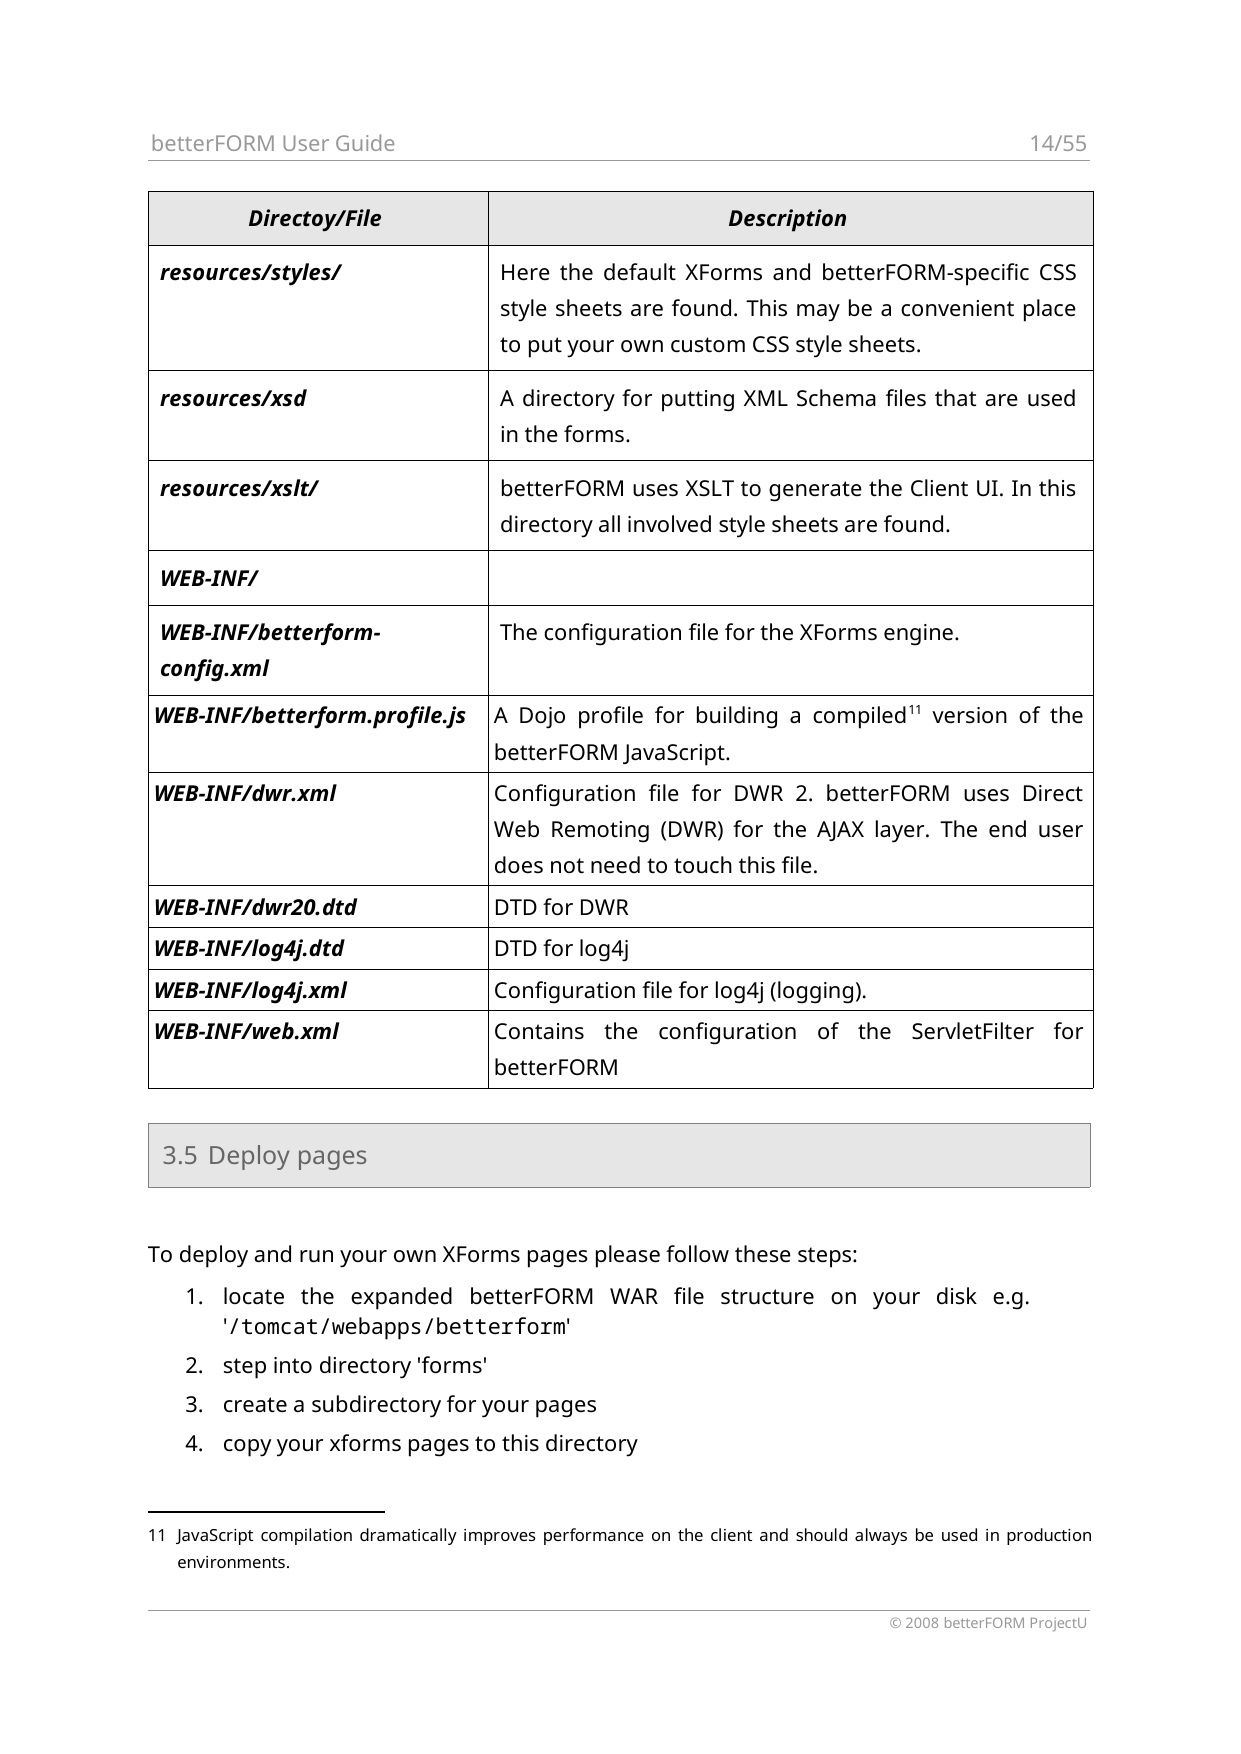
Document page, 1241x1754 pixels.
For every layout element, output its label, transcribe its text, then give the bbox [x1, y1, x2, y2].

table_cell resources/xslt/ [149, 461, 488, 550]
table_cell WEB-INF/log4j.dtd [149, 928, 488, 969]
table_cell DTD for log4j [489, 928, 1093, 969]
list locate the expanded betterFORM WAR file structure on your disk e.g. '/tomcat/webapps/betterform' [185, 1281, 1032, 1341]
table_cell Here the default XForms and betterFORM-specific CSS style sheets are found. This may be a convenient place to put your own custom CSS style sheets. [489, 246, 1093, 370]
list create a subdirectory for your pages [185, 1389, 1032, 1419]
table_cell A Dojo profile for building a compiled version of the betterFORM JavaScript. [489, 696, 1093, 772]
list copy your xforms pages to this directory [185, 1428, 1032, 1458]
table_cell [489, 551, 1093, 605]
table_cell WEB-INF/dwr20.dtd [149, 886, 488, 927]
table_header Description [489, 192, 1093, 245]
table_cell WEB-INF/ [149, 551, 488, 605]
table_cell resources/styles/ [149, 246, 488, 370]
table_cell WEB-INF/betterform.profile.js [149, 696, 488, 772]
table_cell Contains the configuration of the ServletFilter for betterFORM [489, 1011, 1093, 1088]
table_header Directoy/File [149, 192, 488, 245]
table_cell Configuration file for log4j (logging). [489, 970, 1093, 1010]
table_cell WEB-INF/dwr.xml [149, 773, 488, 885]
list step into directory 'forms' [185, 1350, 1032, 1380]
table_cell A directory for putting XML Schema files that are used in the forms. [489, 371, 1093, 460]
subtitle Deploy pages [149, 1124, 1090, 1187]
table_cell WEB-INF/log4j.xml [149, 970, 488, 1010]
table_cell resources/xsd [149, 371, 488, 460]
table_cell Configuration file for DWR 2. betterFORM uses Direct Web Remoting (DWR) for the AJAX layer. The end user does not need to touch this file. [489, 773, 1093, 885]
table_cell WEB-INF/betterform-config.xml [149, 606, 488, 695]
text To deploy and run your own XForms pages please follow these steps: [148, 1239, 1090, 1269]
table_cell betterFORM uses XSLT to generate the Client UI. In this directory all involved style sheets are found. [489, 461, 1093, 550]
table_cell DTD for DWR [489, 886, 1093, 927]
table_cell WEB-INF/web.xml [149, 1011, 488, 1088]
table_cell The configuration file for the XForms engine. [489, 606, 1093, 695]
